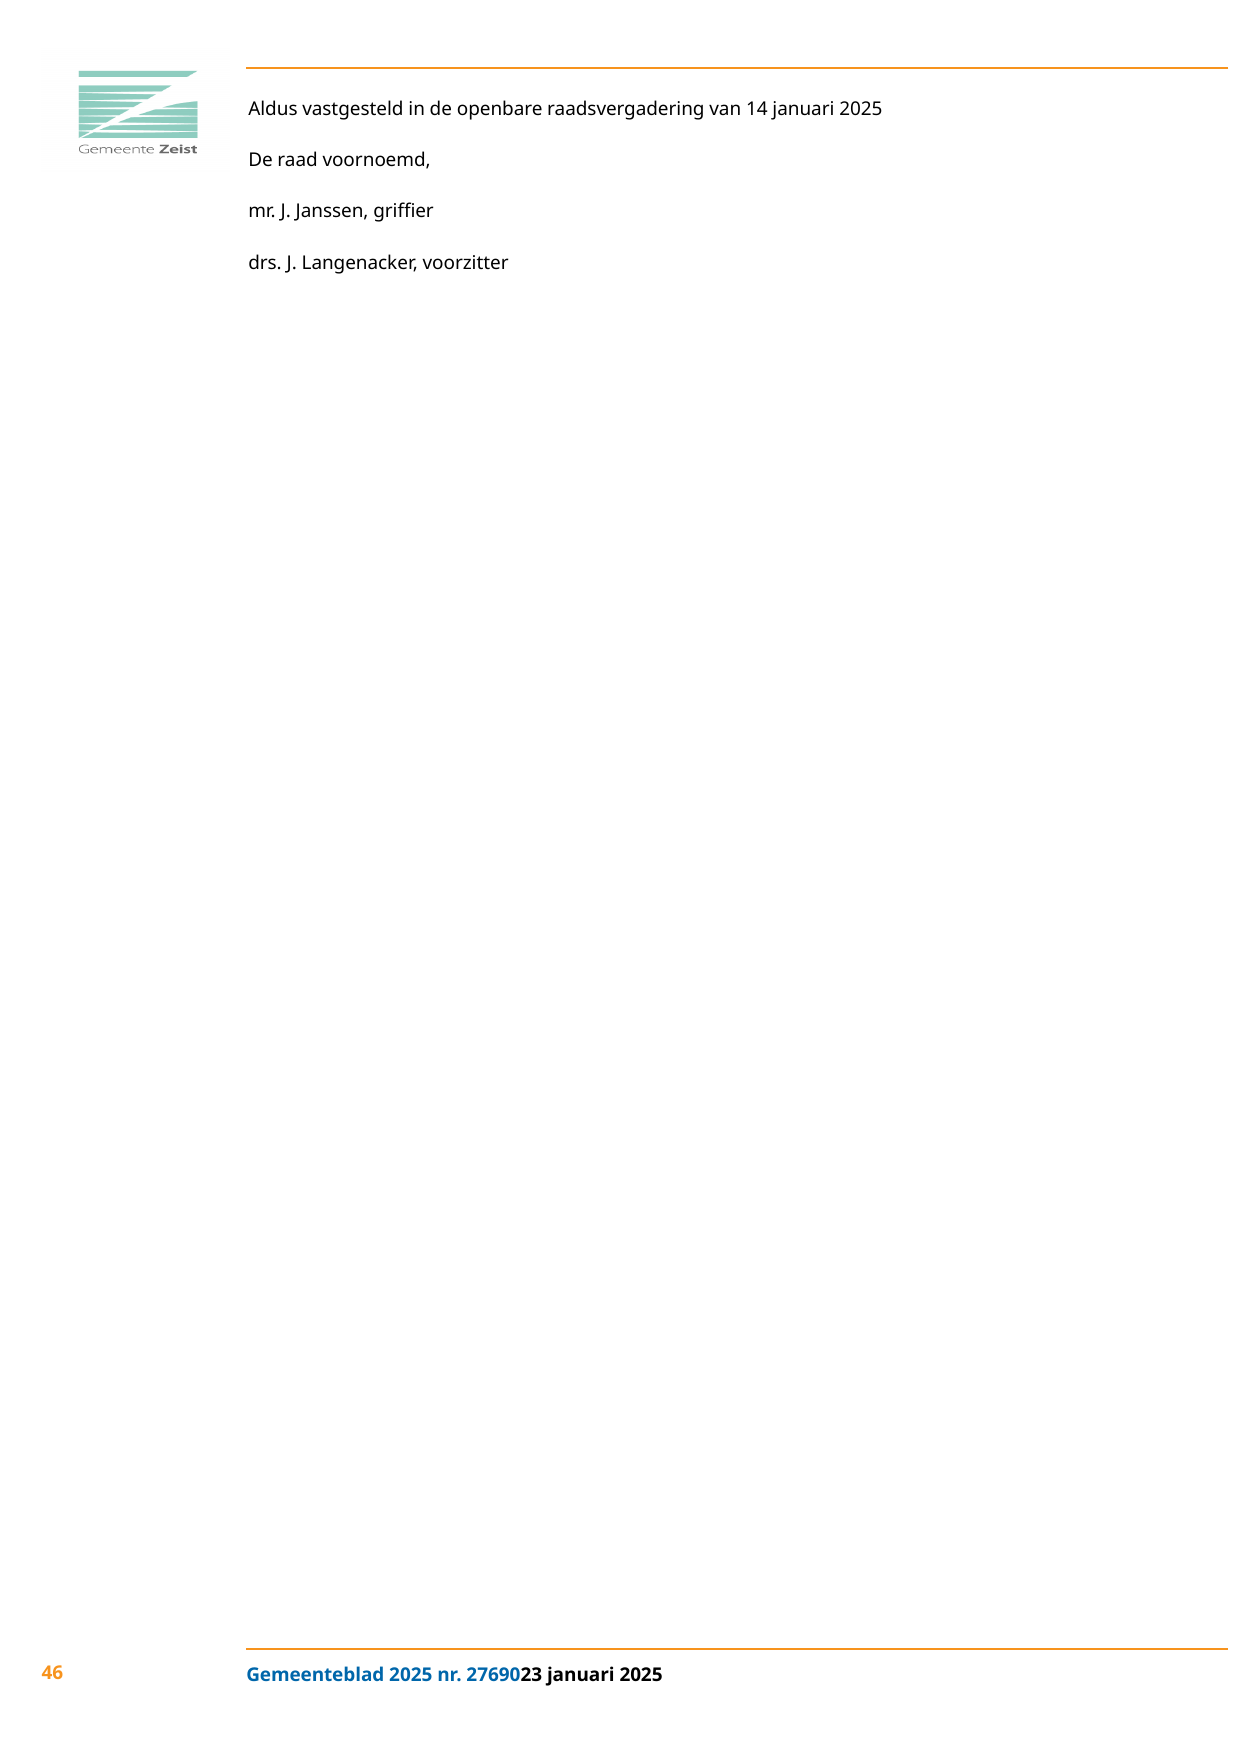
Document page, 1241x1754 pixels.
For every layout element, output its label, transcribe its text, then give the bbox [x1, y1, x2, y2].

text Aldus vastgesteld in de openbare raadsvergadering van 14 januari 2025 [248, 95, 1152, 121]
text De raad voornoemd, [248, 146, 1152, 172]
text mr. J. Janssen, griffier [248, 198, 1152, 223]
text drs. J. Langenacker, voorzitter [248, 249, 1152, 275]
picture [41, 47, 231, 172]
